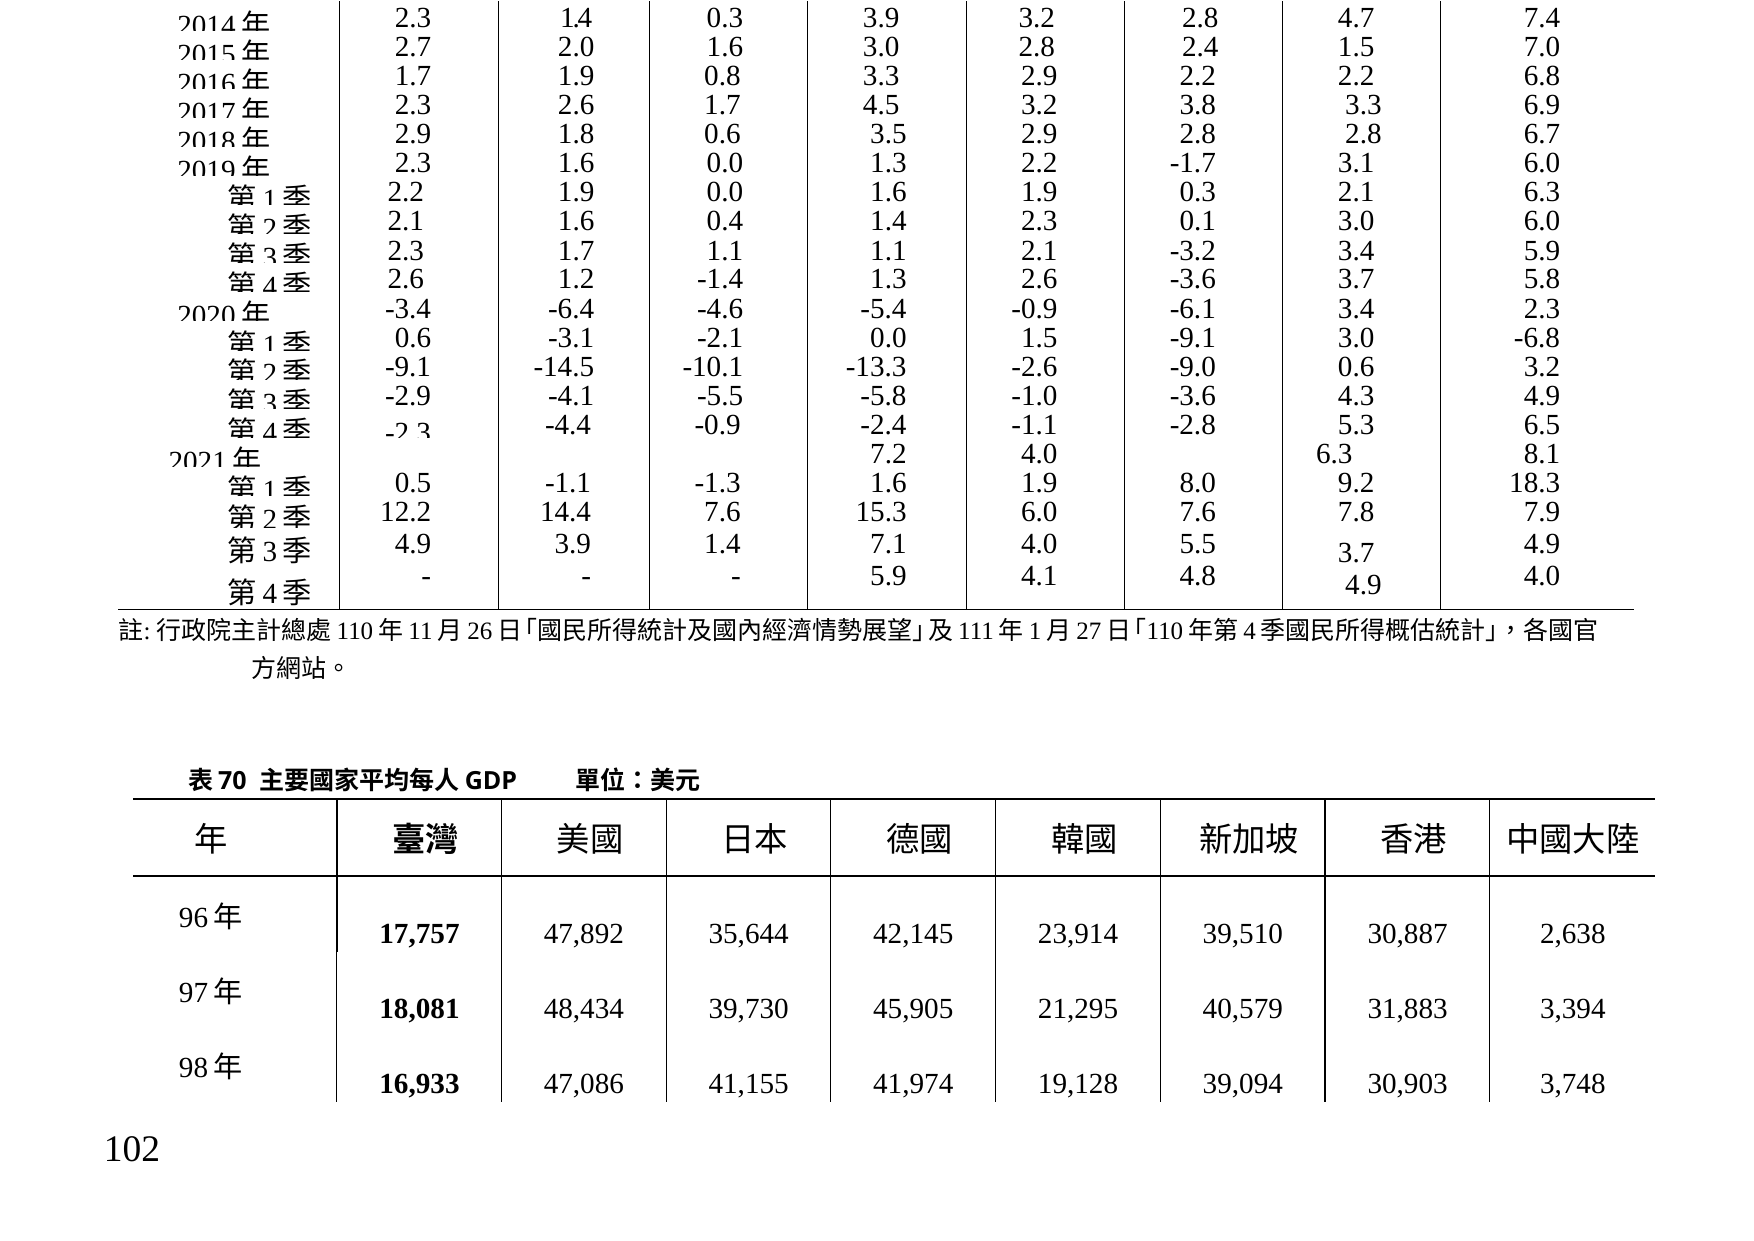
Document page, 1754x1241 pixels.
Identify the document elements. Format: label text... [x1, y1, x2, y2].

table_cell 2.0 [499, 30, 649, 59]
table_cell 3.4 [1283, 292, 1440, 321]
table_cell 0.0 [650, 176, 807, 205]
table_cell ＿-2.3 [340, 408, 498, 437]
table_cell 2.1 [1283, 176, 1440, 205]
table_cell 2.6 [967, 263, 1124, 292]
table_cell 2.8 [967, 30, 1124, 59]
table_cell 1.5 [1283, 30, 1440, 59]
text 註: 行政院主計總處110年11月26日「國民所得統計及國內經濟情勢展望」及111年1月27日「110年第4季國民所得概估統計」，各國官方網站。 [118, 610, 1598, 685]
table_cell 第4季 [118, 263, 339, 292]
table_cell -3.6 [1125, 379, 1282, 408]
table_cell [650, 437, 807, 466]
table_cell -3.6 [1125, 263, 1282, 292]
table_cell 3.0 [1283, 321, 1440, 350]
table_cell 96年 [133, 877, 336, 952]
table_cell 1.1 [650, 234, 807, 263]
table_cell 1.8 [499, 118, 649, 147]
table_header 臺灣 [338, 800, 501, 875]
table_cell 2018年 [118, 118, 339, 147]
table_cell -3.2 [1125, 234, 1282, 263]
table_cell 2.9 [340, 118, 498, 147]
table_cell 第1季 [118, 321, 339, 350]
table_cell 3.1 [1283, 147, 1440, 176]
table_cell 1.9 [499, 176, 649, 205]
table_cell 1.3 [808, 263, 966, 292]
table_cell 5.3 [1283, 408, 1440, 437]
table_header 美國 [502, 800, 666, 875]
table_cell 第1季 [118, 466, 339, 495]
table_cell 4.9 [1441, 379, 1633, 408]
table_cell 7.9 [1441, 495, 1633, 527]
table_cell 12.2 [340, 495, 498, 527]
table_cell 1.6 [650, 30, 807, 59]
table_cell 1.7 [499, 234, 649, 263]
table_cell 2.6 [340, 263, 498, 292]
table_cell 39,094 [1161, 1027, 1324, 1102]
table_cell 0.8 [650, 60, 807, 88]
table_cell -1.3 [650, 466, 807, 495]
table_cell 2.2 [1283, 60, 1440, 88]
table_cell 2.2 [967, 147, 1124, 176]
table_cell 3.9 [808, 1, 966, 30]
table_cell -1.4 [650, 263, 807, 292]
table_cell 第3季 第4季 [118, 528, 339, 609]
table_cell [499, 437, 649, 466]
table_cell 3.4 [1283, 234, 1440, 263]
table_cell 6.8 [1441, 60, 1633, 88]
table_cell 4.7 [1283, 1, 1440, 30]
table_cell 2.3 [967, 205, 1124, 234]
table_cell 0.6 [340, 321, 498, 350]
table_header 韓國 [996, 800, 1160, 875]
table_cell 7.6 [650, 495, 807, 527]
table_cell -4.6 [650, 292, 807, 321]
subtitle 表70 主要國家平均每人GDP 單位：美元 [103, 760, 1639, 798]
table_header 德國 [831, 800, 995, 875]
table_cell 42,145 [831, 877, 995, 952]
table_cell -1.7 [1125, 147, 1282, 176]
table_cell 3.7 4.9 [1283, 528, 1440, 609]
table_cell 4.9 4.0 [1441, 528, 1633, 609]
table_cell -6.8 [1441, 321, 1633, 350]
table_cell -4.1 [499, 379, 649, 408]
table_cell 7.2 [808, 437, 966, 466]
table_cell 2020年 [118, 292, 339, 321]
table_cell 2.3 [340, 1, 498, 30]
table_cell 2.8 [1125, 118, 1282, 147]
table_cell 2.8 [1283, 118, 1440, 147]
table_cell 4.0 4.1 [967, 528, 1124, 609]
table_cell 16,933 [337, 1027, 501, 1102]
table_cell 3.0 [1283, 205, 1440, 234]
table_cell -0.9 [967, 292, 1124, 321]
table_cell 1.9 [967, 176, 1124, 205]
table_cell -1.1 [499, 466, 649, 495]
table_cell 2.2 [1125, 60, 1282, 88]
table_cell 1.9 [967, 466, 1124, 495]
table_cell -4.4 [499, 408, 649, 437]
table_cell 0.3 [1125, 176, 1282, 205]
table_cell 1.2 [499, 263, 649, 292]
table_cell 2015年 [118, 30, 339, 59]
table_cell 35,644 [667, 877, 830, 952]
table_cell 2.3 [340, 147, 498, 176]
table_cell 4.0 [967, 437, 1124, 466]
table_cell 2.3 [340, 89, 498, 118]
table_cell 3.2 [967, 1, 1124, 30]
table_cell 1.4 [808, 205, 966, 234]
table_cell 6.0 [967, 495, 1124, 527]
table_cell -2.9 [340, 379, 498, 408]
table_cell 2.3 [340, 234, 498, 263]
table_cell 1.9 [499, 60, 649, 88]
table_cell 3.5 [808, 118, 966, 147]
table_cell 98年 [133, 1027, 336, 1102]
table_cell 0.6 [1283, 350, 1440, 379]
table_cell 0.1 [1125, 205, 1282, 234]
table_cell 5.8 [1441, 263, 1633, 292]
table_cell 6.3 [1283, 437, 1440, 466]
table_cell 97年 [133, 952, 336, 1027]
table_cell -5.4 [808, 292, 966, 321]
table_cell -5.8 [808, 379, 966, 408]
table_cell 2.8 [1125, 1, 1282, 30]
table_cell -2.8 [1125, 408, 1282, 437]
table_cell -6.1 [1125, 292, 1282, 321]
table_cell -9.1 [340, 350, 498, 379]
table_cell 45,905 [831, 952, 995, 1027]
table_cell 第3季 [118, 234, 339, 263]
table_cell 1.4 - [650, 528, 807, 609]
table_cell 3,748 [1490, 1027, 1655, 1102]
table_cell -9.0 [1125, 350, 1282, 379]
table_cell 21,295 [996, 952, 1160, 1027]
table_cell 39,510 [1161, 877, 1324, 952]
table_cell 7.8 [1283, 495, 1440, 527]
table_cell -2.1 [650, 321, 807, 350]
table_cell 18.3 [1441, 466, 1633, 495]
table_cell 3.9 - [499, 528, 649, 609]
table_cell 4.3 [1283, 379, 1440, 408]
table_cell 5.5 4.8 [1125, 528, 1282, 609]
table_cell 40,579 [1161, 952, 1324, 1027]
table_cell 3.2 [967, 89, 1124, 118]
table_cell 2019年 [118, 147, 339, 176]
table_cell 7.4 [1441, 1, 1633, 30]
table_header 年 [133, 800, 336, 875]
table_cell 3.3 [1283, 89, 1440, 118]
table_cell 0.4 [650, 205, 807, 234]
table_cell 5.9 [1441, 234, 1633, 263]
table_cell 3.7 [1283, 263, 1440, 292]
table_cell 3.8 [1125, 89, 1282, 118]
table_cell 2017年 [118, 89, 339, 118]
table_cell 4.9 - [340, 528, 498, 609]
table_header 中國大陸 [1490, 800, 1655, 875]
table_cell 2.3 [1441, 292, 1633, 321]
table_cell -1.1 [967, 408, 1124, 437]
table_cell 39,730 [667, 952, 830, 1027]
table_cell -6.4 [499, 292, 649, 321]
table_cell -9.1 [1125, 321, 1282, 350]
table_cell 6.7 [1441, 118, 1633, 147]
table_cell 8.1 [1441, 437, 1633, 466]
table_cell 1.6 [808, 466, 966, 495]
table_cell 第2季 [118, 350, 339, 379]
table_cell -13.3 [808, 350, 966, 379]
table_cell 6.9 [1441, 89, 1633, 118]
table_cell 30,903 [1326, 1027, 1489, 1102]
table_cell 1.4 [499, 1, 649, 30]
table_cell 41,974 [831, 1027, 995, 1102]
table_cell 1.6 [808, 176, 966, 205]
table_cell 第2季 [118, 205, 339, 234]
table_cell 2.2 [340, 176, 498, 205]
table_cell -1.0 [967, 379, 1124, 408]
table_cell -10.1 [650, 350, 807, 379]
table_cell 2014年 [118, 1, 339, 30]
table_cell 2,638 [1490, 877, 1655, 952]
table_cell -0.9 [650, 408, 807, 437]
table_cell 2.9 [967, 60, 1124, 88]
table_cell [340, 437, 498, 466]
table_cell 第1季 [118, 176, 339, 205]
table_cell 47,892 [502, 877, 666, 952]
table_cell 1.1 [808, 234, 966, 263]
table_cell 3.2 [1441, 350, 1633, 379]
table_cell 1.7 [340, 60, 498, 88]
table_cell 9.2 [1283, 466, 1440, 495]
table_cell 8.0 [1125, 466, 1282, 495]
table_cell -3.4 [340, 292, 498, 321]
table_cell 23,914 [996, 877, 1160, 952]
table_cell 41,155 [667, 1027, 830, 1102]
table_cell 3,394 [1490, 952, 1655, 1027]
table_cell 47,086 [502, 1027, 666, 1102]
table_cell 18,081 [337, 952, 501, 1027]
table_cell 3.0 [808, 30, 966, 59]
table_cell 2.1 [967, 234, 1124, 263]
table_cell 1.5 [967, 321, 1124, 350]
table_cell 7.1 5.9 [808, 528, 966, 609]
table_cell 6.0 [1441, 147, 1633, 176]
table_cell 0.0 [808, 321, 966, 350]
table_cell 2.9 [967, 118, 1124, 147]
table_cell -3.1 [499, 321, 649, 350]
table_cell 第2季 [118, 495, 339, 527]
table_cell 1.6 [499, 147, 649, 176]
table_cell -14.5 [499, 350, 649, 379]
table_cell 1.7 [650, 89, 807, 118]
table_cell -5.5 [650, 379, 807, 408]
table_cell 2021年 [118, 437, 339, 466]
table_cell 0.6 [650, 118, 807, 147]
table_header 日本 [667, 800, 830, 875]
table_cell 2016年 [118, 60, 339, 88]
table_cell 2.4 [1125, 30, 1282, 59]
table_cell 6.3 [1441, 176, 1633, 205]
table_cell 17,757 [338, 877, 501, 952]
table_cell 19,128 [996, 1027, 1160, 1102]
table_cell 14.4 [499, 495, 649, 527]
table_cell 1.6 [499, 205, 649, 234]
table_cell 第4季 [118, 408, 339, 437]
table_cell 15.3 [808, 495, 966, 527]
table_cell 0.5 [340, 466, 498, 495]
table_cell 7.6 [1125, 495, 1282, 527]
table_cell 0.3 [650, 1, 807, 30]
table_cell 1.3 [808, 147, 966, 176]
table_cell 2.7 [340, 30, 498, 59]
table_cell [1125, 437, 1282, 466]
table_cell 3.3 [808, 60, 966, 88]
table_cell -2.6 [967, 350, 1124, 379]
table_cell 7.0 [1441, 30, 1633, 59]
table_cell 31,883 [1326, 952, 1489, 1027]
table_cell 第3季 [118, 379, 339, 408]
table_cell 0.0 [650, 147, 807, 176]
table_cell 4.5 [808, 89, 966, 118]
table_cell 48,434 [502, 952, 666, 1027]
table_cell -2.4 [808, 408, 966, 437]
table_cell 2.6 [499, 89, 649, 118]
table_cell 2.1 [340, 205, 498, 234]
table_header 香港 [1326, 800, 1489, 875]
table_cell 30,887 [1326, 877, 1489, 952]
table_cell 6.5 [1441, 408, 1633, 437]
table_cell 6.0 [1441, 205, 1633, 234]
table_header 新加坡 [1161, 800, 1324, 875]
